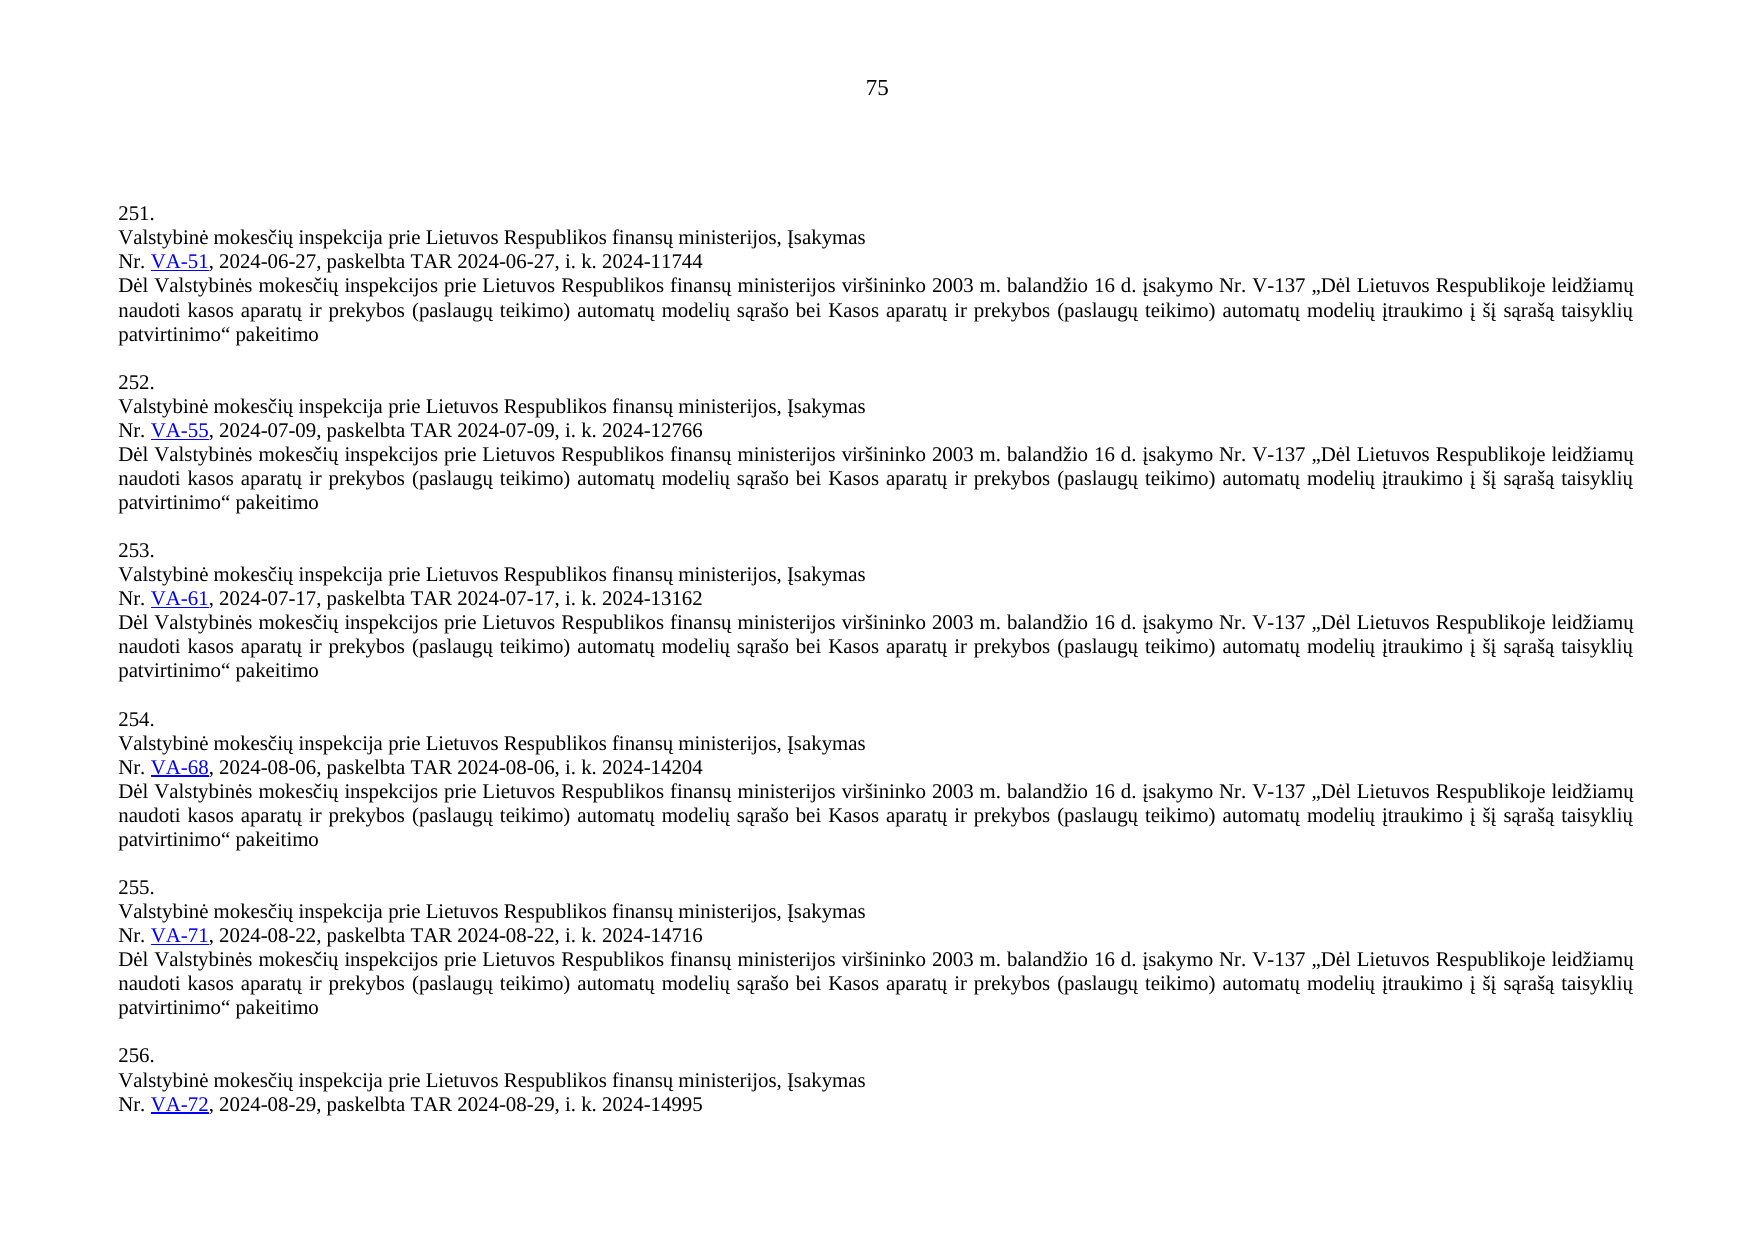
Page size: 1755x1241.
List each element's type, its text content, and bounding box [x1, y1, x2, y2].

text Valstybinė mokesčių inspekcija prie Lietuvos Respublikos finansų ministerijos, Įsakymas [118, 562, 1636, 586]
text Valstybinė mokesčių inspekcija prie Lietuvos Respublikos finansų ministerijos, Įsakymas [118, 1067, 1636, 1092]
text 255. [118, 875, 1636, 899]
text 256. [118, 1043, 1636, 1067]
text Valstybinė mokesčių inspekcija prie Lietuvos Respublikos finansų ministerijos, Įsakymas [118, 899, 1636, 923]
text 253. [118, 538, 1636, 562]
text Valstybinė mokesčių inspekcija prie Lietuvos Respublikos finansų ministerijos, Įsakymas [118, 394, 1636, 418]
text Valstybinė mokesčių inspekcija prie Lietuvos Respublikos finansų ministerijos, Įsakymas [118, 731, 1636, 755]
text Nr. VA-55, 2024-07-09, paskelbta TAR 2024-07-09, i. k. 2024-12766 [118, 418, 1636, 442]
text 252. [118, 370, 1636, 394]
text Nr. VA-61, 2024-07-17, paskelbta TAR 2024-07-17, i. k. 2024-13162 [118, 586, 1636, 610]
text Valstybinė mokesčių inspekcija prie Lietuvos Respublikos finansų ministerijos, Įsakymas [118, 225, 1636, 249]
text Dėl Valstybinės mokesčių inspekcijos prie Lietuvos Respublikos finansų ministerijos viršininko 2003 m. balandžio 16 d. įsakymo Nr. V-137 „Dėl Lietuvos Respublikoje leidžiamų naudoti kasos aparatų ir prekybos (paslaugų teikimo) automatų modelių sąrašo bei Kasos aparatų ir prekybos (paslaugų teikimo) automatų modelių įtraukimo į šį sąrašą taisyklių patvirtinimo“ pakeitimo [118, 442, 1636, 514]
text Nr. VA-72, 2024-08-29, paskelbta TAR 2024-08-29, i. k. 2024-14995 [118, 1092, 1636, 1116]
text Nr. VA-51, 2024-06-27, paskelbta TAR 2024-06-27, i. k. 2024-11744 [118, 249, 1636, 273]
text Dėl Valstybinės mokesčių inspekcijos prie Lietuvos Respublikos finansų ministerijos viršininko 2003 m. balandžio 16 d. įsakymo Nr. V-137 „Dėl Lietuvos Respublikoje leidžiamų naudoti kasos aparatų ir prekybos (paslaugų teikimo) automatų modelių sąrašo bei Kasos aparatų ir prekybos (paslaugų teikimo) automatų modelių įtraukimo į šį sąrašą taisyklių patvirtinimo“ pakeitimo [118, 947, 1636, 1019]
text Dėl Valstybinės mokesčių inspekcijos prie Lietuvos Respublikos finansų ministerijos viršininko 2003 m. balandžio 16 d. įsakymo Nr. V-137 „Dėl Lietuvos Respublikoje leidžiamų naudoti kasos aparatų ir prekybos (paslaugų teikimo) automatų modelių sąrašo bei Kasos aparatų ir prekybos (paslaugų teikimo) automatų modelių įtraukimo į šį sąrašą taisyklių patvirtinimo“ pakeitimo [118, 779, 1636, 851]
text 251. [118, 201, 1636, 225]
text Nr. VA-68, 2024-08-06, paskelbta TAR 2024-08-06, i. k. 2024-14204 [118, 755, 1636, 779]
text Dėl Valstybinės mokesčių inspekcijos prie Lietuvos Respublikos finansų ministerijos viršininko 2003 m. balandžio 16 d. įsakymo Nr. V-137 „Dėl Lietuvos Respublikoje leidžiamų naudoti kasos aparatų ir prekybos (paslaugų teikimo) automatų modelių sąrašo bei Kasos aparatų ir prekybos (paslaugų teikimo) automatų modelių įtraukimo į šį sąrašą taisyklių patvirtinimo“ pakeitimo [118, 273, 1636, 346]
text Nr. VA-71, 2024-08-22, paskelbta TAR 2024-08-22, i. k. 2024-14716 [118, 923, 1636, 947]
text Dėl Valstybinės mokesčių inspekcijos prie Lietuvos Respublikos finansų ministerijos viršininko 2003 m. balandžio 16 d. įsakymo Nr. V-137 „Dėl Lietuvos Respublikoje leidžiamų naudoti kasos aparatų ir prekybos (paslaugų teikimo) automatų modelių sąrašo bei Kasos aparatų ir prekybos (paslaugų teikimo) automatų modelių įtraukimo į šį sąrašą taisyklių patvirtinimo“ pakeitimo [118, 610, 1636, 682]
text 254. [118, 707, 1636, 731]
